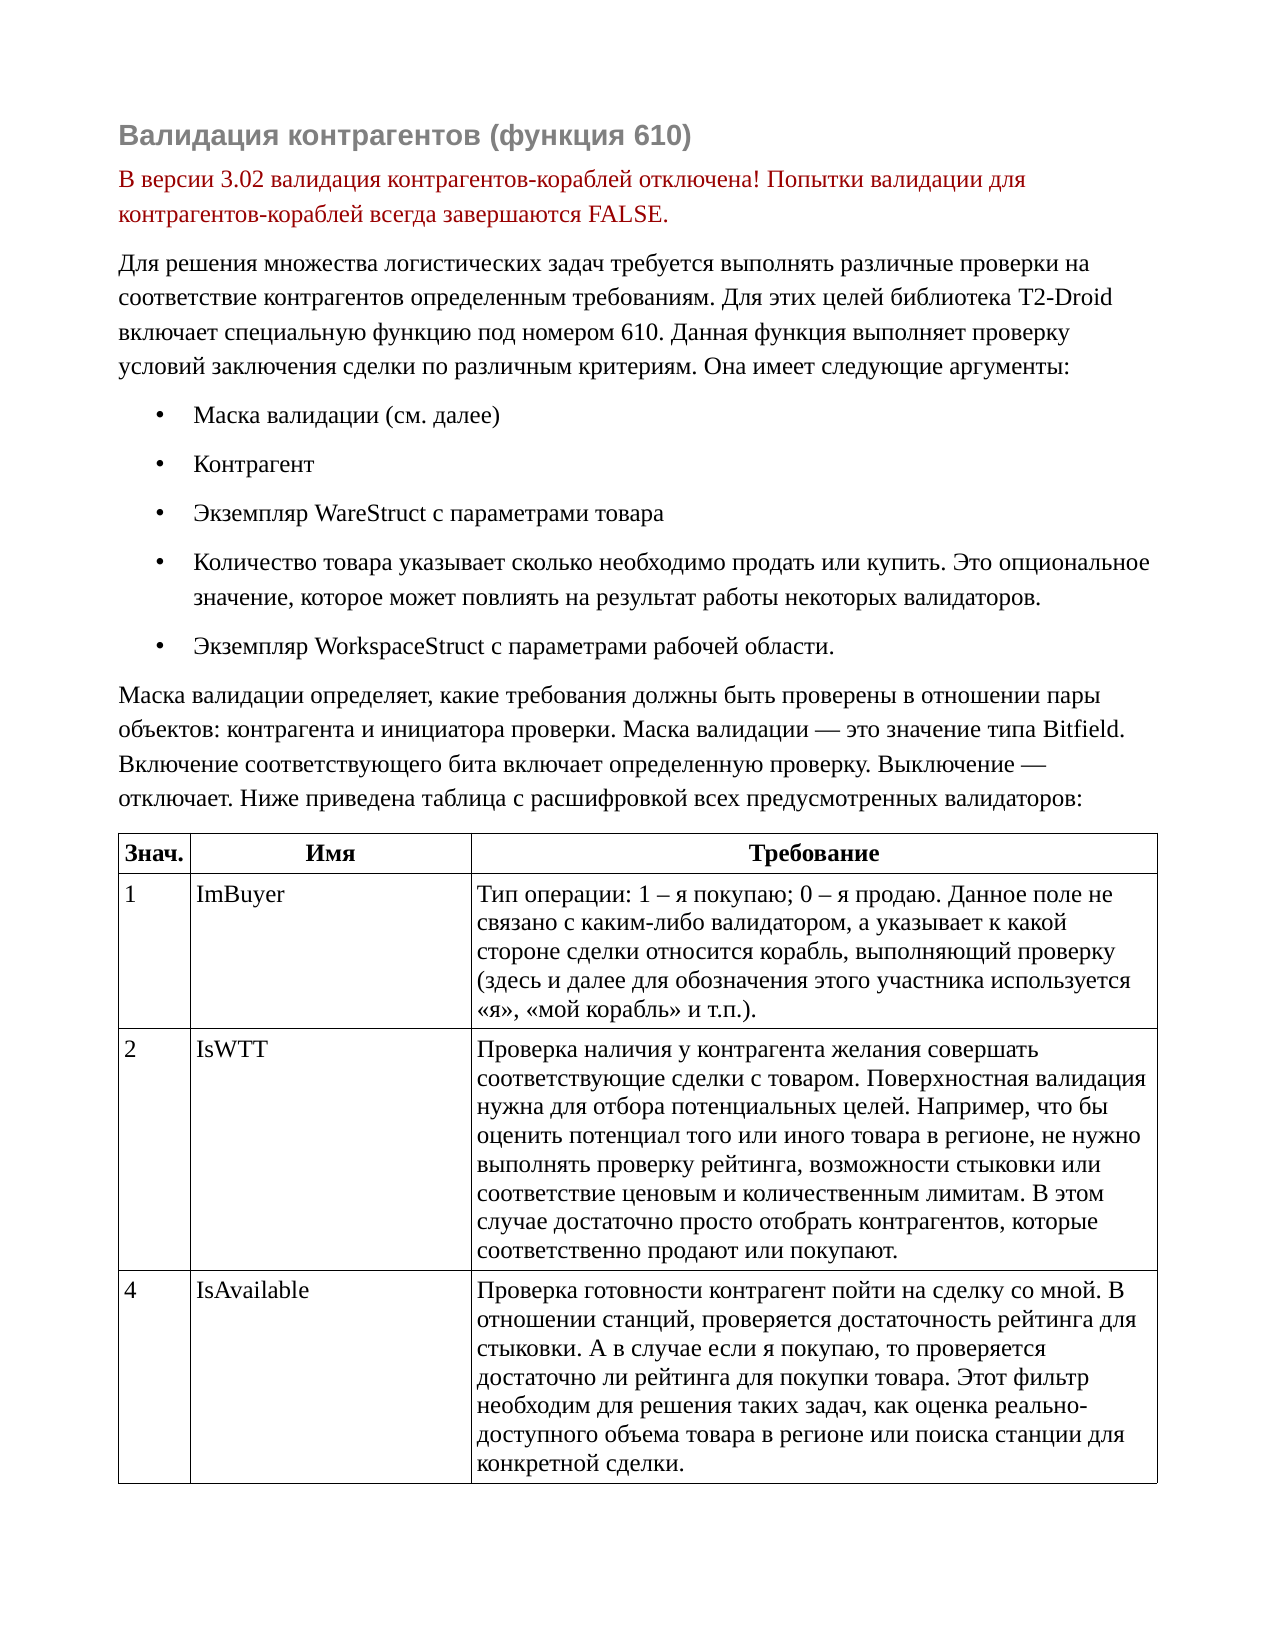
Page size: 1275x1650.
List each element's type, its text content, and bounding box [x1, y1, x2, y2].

table_header Требование [472, 834, 1157, 873]
subtitle Валидация контрагентов (функция 610) [118, 118, 1157, 152]
table_cell 2 [119, 1029, 190, 1270]
text Маска валидации определяет, какие требования должны быть проверены в отношении пары объектов: контрагента и инициатора проверки. Маска валидации — это значение типа Bitfield. Включение соответствующего бита включает определенную проверку. Выключение — отключает. Ниже приведена таблица c расшифровкой всех предусмотренных валидаторов: [118, 680, 1157, 812]
list Количество товара указывает сколько необходимо продать или купить. Это опциональное значение, которое может повлиять на результат работы некоторых валидаторов. [156, 547, 1157, 611]
table_cell Проверка готовности контрагент пойти на сделку со мной. В отношении станций, проверяется достаточность рейтинга для стыковки. А в случае если я покупаю, то проверяется достаточно ли рейтинга для покупки товара. Этот фильтр необходим для решения таких задач, как оценка реально-доступного объема товара в регионе или поиска станции для конкретной сделки. [472, 1271, 1157, 1482]
list Экземпляр WareStruct с параметрами товара [156, 498, 1157, 527]
table_cell Проверка наличия у контрагента желания совершать соответствующие сделки с товаром. Поверхностная валидация нужна для отбора потенциальных целей. Например, что бы оценить потенциал того или иного товара в регионе, не нужно выполнять проверку рейтинга, возможности стыковки или соответствие ценовым и количественным лимитам. В этом случае достаточно просто отобрать контрагентов, которые соответственно продают или покупают. [472, 1029, 1157, 1270]
table_cell IsWTT [191, 1029, 471, 1270]
table_cell IsAvailable [191, 1271, 471, 1482]
list Контрагент [156, 449, 1157, 478]
table_header Знач. [119, 834, 190, 873]
list Экземпляр WorkspaceStruct с параметрами рабочей области. [156, 631, 1157, 660]
table_cell 4 [119, 1271, 190, 1482]
text В версии 3.02 валидация контрагентов-кораблей отключена! Попытки валидации для контрагентов-кораблей всегда завершаются FALSE. [118, 164, 1157, 227]
table_cell Тип операции: 1 – я покупаю; 0 – я продаю. Данное поле не связано с каким-либо валидатором, а указывает к какой стороне сделки относится корабль, выполняющий проверку (здесь и далее для обозначения этого участника используется «я», «мой корабль» и т.п.). [472, 874, 1157, 1028]
table_header Имя [191, 834, 471, 873]
table_cell ImBuyer [191, 874, 471, 1028]
list Маска валидации (см. далее) [156, 400, 1157, 429]
table_cell 1 [119, 874, 190, 1028]
text Для решения множества логистических задач требуется выполнять различные проверки на соответствие контрагентов определенным требованиям. Для этих целей библиотека T2-Droid включает специальную функцию под номером 610. Данная функция выполняет проверку условий заключения сделки по различным критериям. Она имеет следующие аргументы: [118, 248, 1157, 380]
